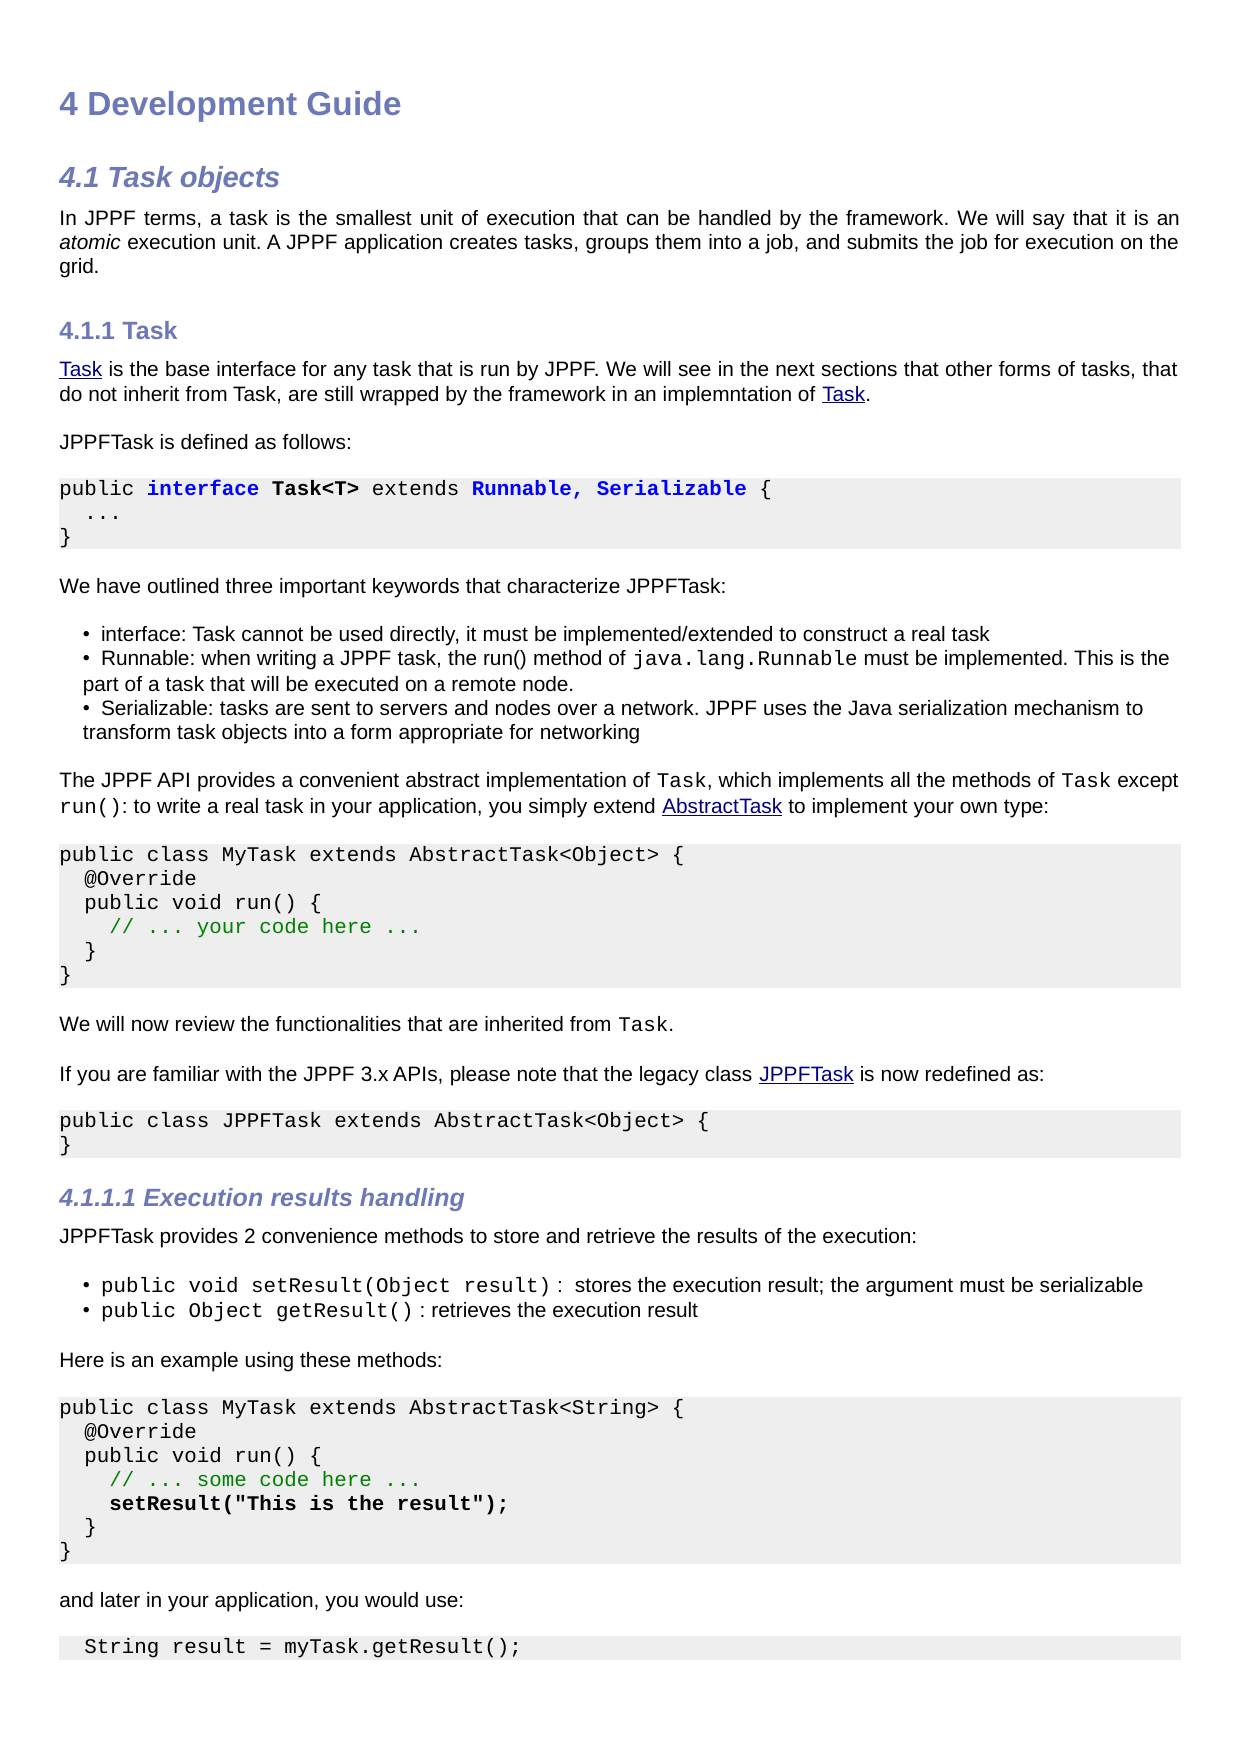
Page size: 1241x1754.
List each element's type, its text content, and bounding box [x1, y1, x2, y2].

list public void setResult(Object result) : stores the execution result; the argument must be serializable [83, 1272, 1181, 1298]
subtitle Task objects [59, 160, 1181, 194]
text public class MyTask extends AbstractTask<Object> { [59, 844, 1181, 868]
text setResult("This is the result"); [59, 1492, 1181, 1516]
text The JPPF API provides a convenient abstract implementation of Task, which implements all the methods of Task except run(): to write a real task in your application, you simply extend AbstractTask to implement your own type: [59, 768, 1181, 820]
text String result = myTask.getResult(); [59, 1636, 1181, 1660]
text JPPFTask is defined as follows: [59, 429, 1181, 454]
list public Object getResult() : retrieves the execution result [83, 1298, 1181, 1324]
text Here is an example using these methods: [59, 1348, 1181, 1372]
text ... [59, 502, 1181, 526]
text // ... your code here ... [59, 916, 1181, 940]
text public class JPPFTask extends AbstractTask<Object> { [59, 1110, 1181, 1134]
text } [59, 1540, 1181, 1564]
subtitle Task [59, 316, 1181, 345]
text } [59, 526, 1181, 549]
text @Override [59, 868, 1181, 892]
text and later in your application, you would use: [59, 1588, 1181, 1612]
text If you are familiar with the JPPF 3.x APIs, please note that the legacy class JPPFTask is now redefined as: [59, 1062, 1181, 1086]
text Task is the base interface for any task that is run by JPPF. We will see in the next sections that other forms of tasks, that do not inherit from Task, are still wrapped by the framework in an implemntation of Task. [59, 357, 1181, 406]
text @Override [59, 1421, 1181, 1444]
text } [59, 1134, 1181, 1158]
text } [59, 1516, 1181, 1540]
list Runnable: when writing a JPPF task, the run() method of java.lang.Runnable must be implemented. This is the part of a task that will be executed on a remote node. [83, 646, 1181, 696]
text public void run() { [59, 892, 1181, 916]
text } [59, 940, 1181, 964]
list Serializable: tasks are sent to servers and nodes over a network. JPPF uses the Java serialization mechanism to transform task objects into a form appropriate for networking [83, 696, 1181, 744]
text We will now review the functionalities that are inherited from Task. [59, 1012, 1181, 1038]
text public void run() { [59, 1444, 1181, 1468]
text // ... some code here ... [59, 1468, 1181, 1492]
subtitle Development Guide [59, 84, 1181, 123]
list interface: Task cannot be used directly, it must be implemented/extended to construct a real task [83, 622, 1181, 646]
text public class MyTask extends AbstractTask<String> { [59, 1397, 1181, 1421]
text public interface Task<T> extends Runnable, Serializable { [59, 478, 1181, 502]
text In JPPF terms, a task is the smallest unit of execution that can be handled by the framework. We will say that it is an atomic execution unit. A JPPF application creates tasks, groups them into a job, and submits the job for execution on the grid. [59, 206, 1181, 278]
text } [59, 964, 1181, 988]
text JPPFTask provides 2 convenience methods to store and retrieve the results of the execution: [59, 1224, 1181, 1248]
subtitle Execution results handling [59, 1183, 1181, 1212]
text We have outlined three important keywords that characterize JPPFTask: [59, 574, 1181, 598]
